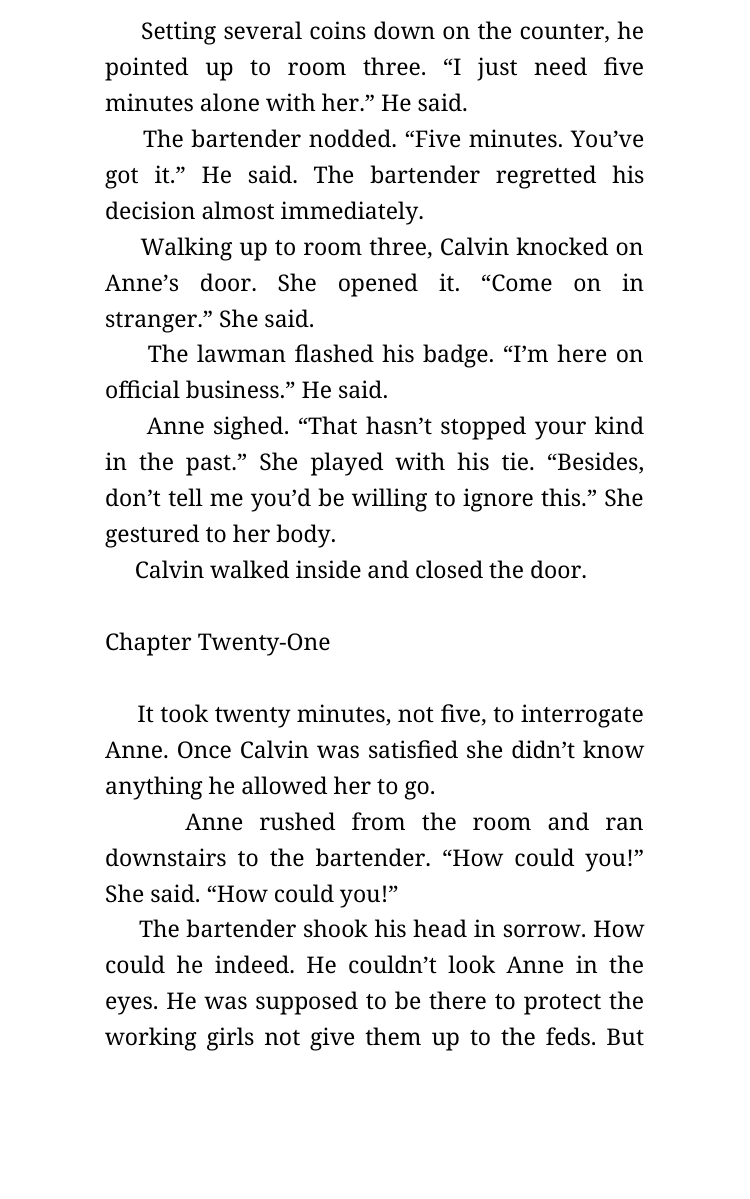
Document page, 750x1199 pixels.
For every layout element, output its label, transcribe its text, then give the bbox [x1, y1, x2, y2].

text The bartender nodded. “Five minutes. You’ve got it.” He said. The bartender regretted his decision almost immediately. [105, 123, 645, 226]
text The bartender shook his head in sorrow. How could he indeed. He couldn’t look Anne in the eyes. He was supposed to be there to protect the working girls not give them up to the feds. But [105, 913, 645, 1052]
text Setting several coins down on the counter, he pointed up to room three. “I just need five minutes alone with her.” He said. [105, 15, 645, 118]
text Calvin walked inside and closed the door. [105, 554, 645, 585]
text Walking up to room three, Calvin knocked on Anne’s door. She opened it. “Come on in stranger.” She said. [105, 231, 645, 334]
text The lawman flashed his badge. “I’m here on official business.” He said. [105, 338, 645, 406]
text It took twenty minutes, not five, to interrogate Anne. Once Calvin was satisfied she didn’t know anything he allowed her to go. [105, 698, 645, 801]
text Anne rushed from the room and ran downstairs to the bartender. “How could you!” She said. “How could you!” [105, 806, 645, 909]
text Chapter Twenty-One [105, 626, 645, 657]
text Anne sighed. “That hasn’t stopped your kind in the past.” She played with his tie. “Besides, don’t tell me you’d be willing to ignore this.” She gestured to her body. [105, 410, 645, 549]
